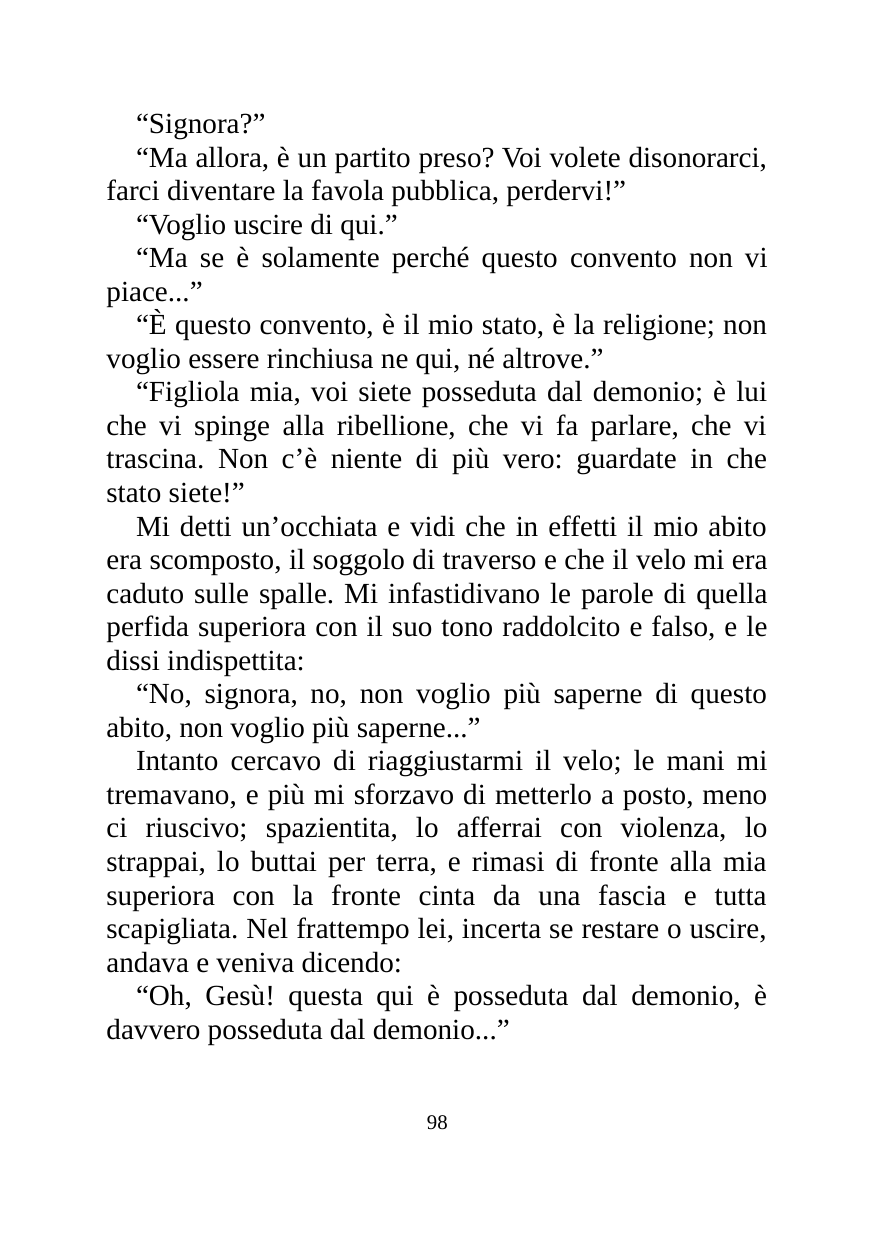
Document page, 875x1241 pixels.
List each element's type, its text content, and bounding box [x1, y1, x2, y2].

text “Ma allora, è un partito preso? Voi volete disonorarci, farci diventare la favola pubblica, perdervi!” [106, 140, 768, 207]
text “Signora?” [106, 106, 768, 140]
text “Figliola mia, voi siete posseduta dal demonio; è lui che vi spinge alla ribellione, che vi fa parlare, che vi trascina. Non c’è niente di più vero: guardate in che stato siete!” [106, 374, 768, 509]
text “No, signora, no, non voglio più saperne di questo abito, non voglio più saperne...” [106, 676, 768, 743]
text “Ma se è solamente perché questo convento non vi piace...” [106, 240, 768, 307]
text “È questo convento, è il mio stato, è la religione; non voglio essere rinchiusa ne qui, né altrove.” [106, 307, 768, 374]
text “Oh, Gesù! questa qui è posseduta dal demonio, è davvero posseduta dal demonio...” [106, 978, 768, 1045]
text Mi detti un’occhiata e vidi che in effetti il mio abito era scomposto, il soggolo di traverso e che il velo mi era caduto sulle spalle. Mi infastidivano le parole di quella perfida superiora con il suo tono raddolcito e falso, e le dissi indispettita: [106, 509, 768, 676]
text Intanto cercavo di riaggiustarmi il velo; le mani mi tremavano, e più mi sforzavo di metterlo a posto, meno ci riuscivo; spazientita, lo afferrai con violenza, lo strappai, lo buttai per terra, e rimasi di fronte alla mia superiora con la fronte cinta da una fascia e tutta scapigliata. Nel frattempo lei, incerta se restare o uscire, andava e veniva dicendo: [106, 743, 768, 978]
text “Voglio uscire di qui.” [106, 207, 768, 240]
